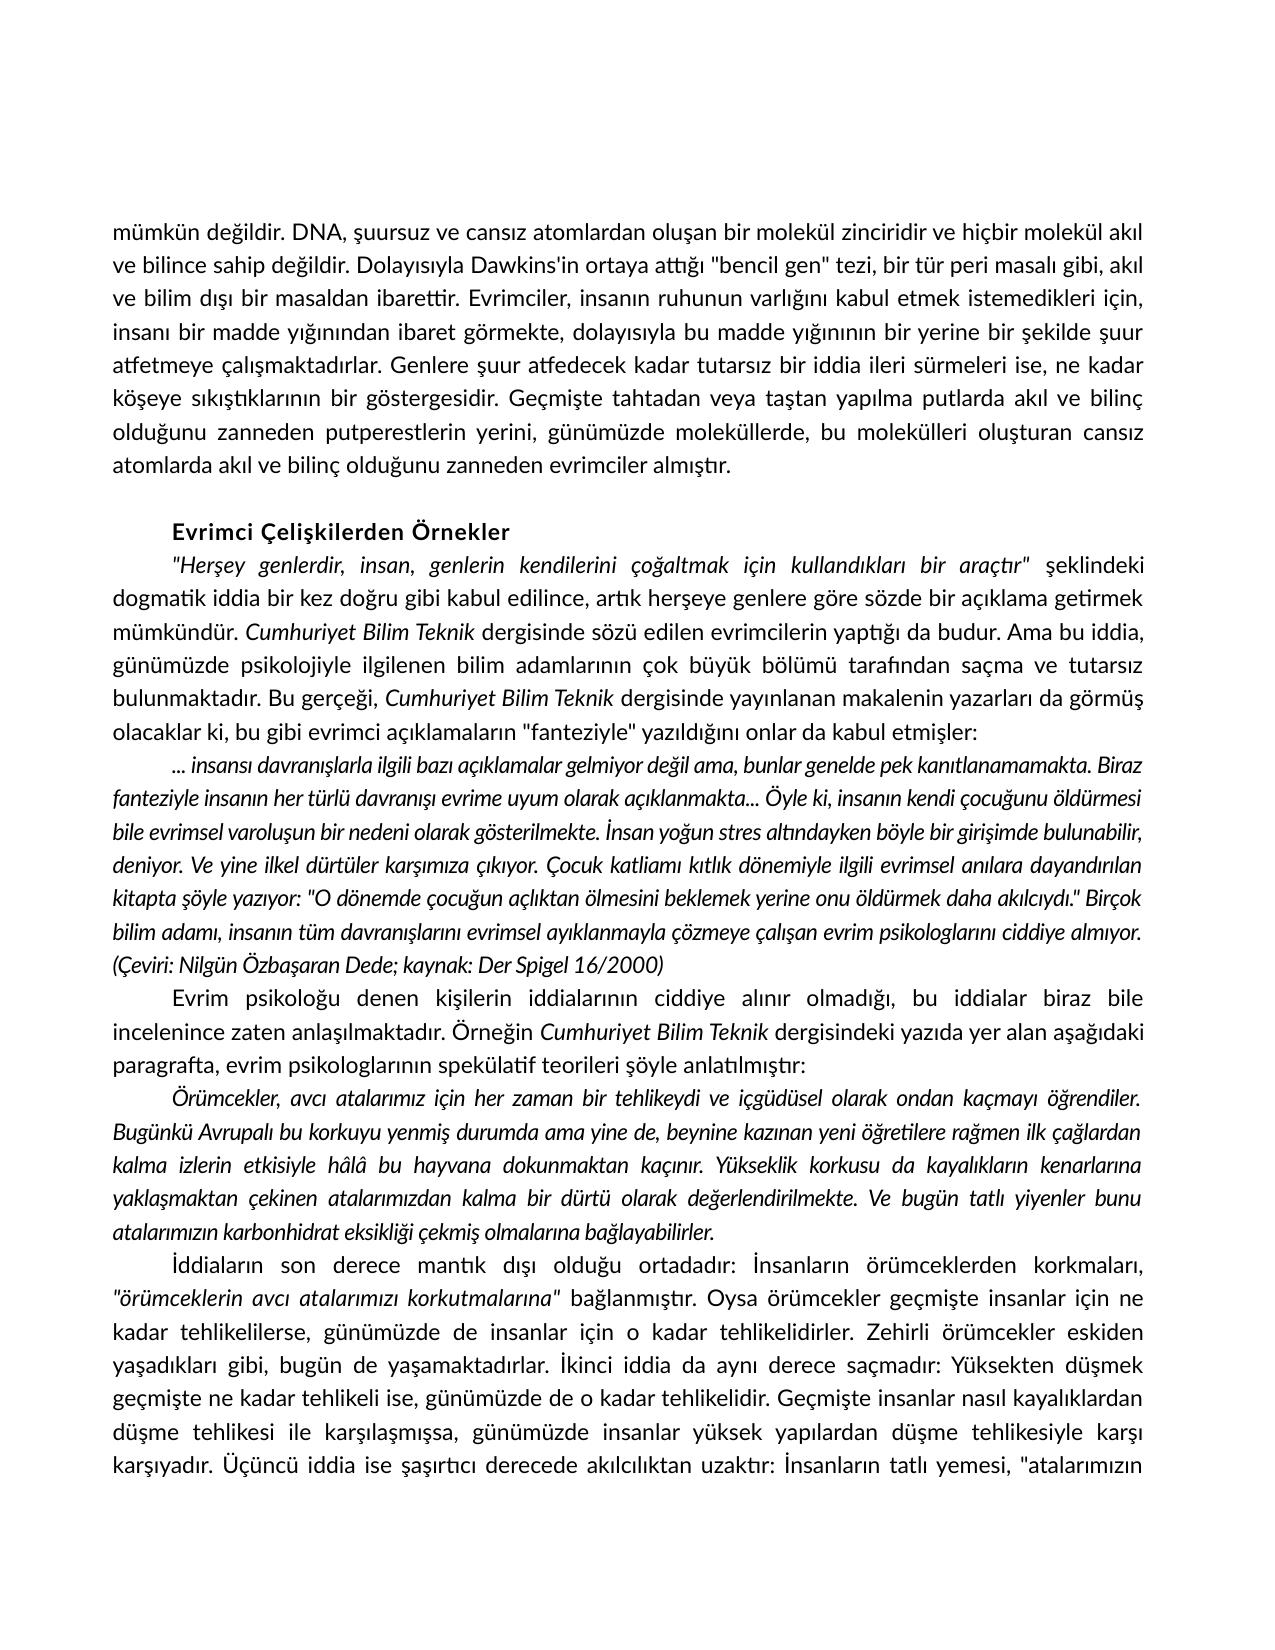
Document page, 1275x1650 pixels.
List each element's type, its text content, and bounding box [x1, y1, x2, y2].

text Evrimci Çelişkilerden Örnekler [112, 513, 1145, 547]
text mümkün değildir. DNA, şuursuz ve cansız atomlardan oluşan bir molekül zinciridir ve hiçbir molekül akıl ve bilince sahip değildir. Dolayısıyla Dawkins'in ortaya attığı "bencil gen" tezi, bir tür peri masalı gibi, akıl ve bilim dışı bir masaldan ibarettir. Evrimciler, insanın ruhunun varlığını kabul etmek istemedikleri için, insanı bir madde yığınından ibaret görmekte, dolayısıyla bu madde yığınının bir yerine bir şekilde şuur atfetmeye çalışmaktadırlar. Genlere şuur atfedecek kadar tutarsız bir iddia ileri sürmeleri ise, ne kadar köşeye sıkıştıklarının bir göstergesidir. Geçmişte tahtadan veya taştan yapılma putlarda akıl ve bilinç olduğunu zanneden putperestlerin yerini, günümüzde moleküllerde, bu molekülleri oluşturan cansız atomlarda akıl ve bilinç olduğunu zanneden evrimciler almıştır. [112, 213, 1145, 480]
text ... insansı davranışlarla ilgili bazı açıklamalar gelmiyor değil ama, bunlar genelde pek kanıtlanamamakta. Biraz fanteziyle insanın her türlü davranışı evrime uyum olarak açıklanmakta... Öyle ki, insanın kendi çocuğunu öldürmesi bile evrimsel varoluşun bir nedeni olarak gösterilmekte. İnsan yoğun stres altındayken böyle bir girişimde bulunabilir, deniyor. Ve yine ilkel dürtüler karşımıza çıkıyor. Çocuk katliamı kıtlık dönemiyle ilgili evrimsel anılara dayandırılan kitapta şöyle yazıyor: "O dönemde çocuğun açlıktan ölmesini beklemek yerine onu öldürmek daha akılcıydı." Birçok bilim adamı, insanın tüm davranışlarını evrimsel ayıklanmayla çözmeye çalışan evrim psikologlarını ciddiye almıyor. (Çeviri: Nilgün Özbaşaran Dede; kaynak: Der Spigel 16/2000) [112, 747, 1145, 980]
text "Herşey genlerdir, insan, genlerin kendilerini çoğaltmak için kullandıkları bir araçtır" şeklindeki dogmatik iddia bir kez doğru gibi kabul edilince, artık herşeye genlere göre sözde bir açıklama getirmek mümkündür. Cumhuriyet Bilim Teknik dergisinde sözü edilen evrimcilerin yaptığı da budur. Ama bu iddia, günümüzde psikolojiyle ilgilenen bilim adamlarının çok büyük bölümü tarafından saçma ve tutarsız bulunmaktadır. Bu gerçeği, Cumhuriyet Bilim Teknik dergisinde yayınlanan makalenin yazarları da görmüş olacaklar ki, bu gibi evrimci açıklamaların "fanteziyle" yazıldığını onlar da kabul etmişler: [112, 547, 1145, 747]
text İddiaların son derece mantık dışı olduğu ortadadır: İnsanların örümceklerden korkmaları, "örümceklerin avcı atalarımızı korkutmalarına" bağlanmıştır. Oysa örümcekler geçmişte insanlar için ne kadar tehlikelilerse, günümüzde de insanlar için o kadar tehlikelidirler. Zehirli örümcekler eskiden yaşadıkları gibi, bugün de yaşamaktadırlar. İkinci iddia da aynı derece saçmadır: Yüksekten düşmek geçmişte ne kadar tehlikeli ise, günümüzde de o kadar tehlikelidir. Geçmişte insanlar nasıl kayalıklardan düşme tehlikesi ile karşılaşmışsa, günümüzde insanlar yüksek yapılardan düşme tehlikesiyle karşı karşıyadır. Üçüncü iddia ise şaşırtıcı derecede akılcılıktan uzaktır: İnsanların tatlı yemesi, "atalarımızın [112, 1247, 1145, 1480]
text Evrim psikoloğu denen kişilerin iddialarının ciddiye alınır olmadığı, bu iddialar biraz bile incelenince zaten anlaşılmaktadır. Örneğin Cumhuriyet Bilim Teknik dergisindeki yazıda yer alan aşağıdaki paragrafta, evrim psikologlarının spekülatif teorileri şöyle anlatılmıştır: [112, 980, 1145, 1080]
text Örümcekler, avcı atalarımız için her zaman bir tehlikeydi ve içgüdüsel olarak ondan kaçmayı öğrendiler. Bugünkü Avrupalı bu korkuyu yenmiş durumda ama yine de, beynine kazınan yeni öğretilere rağmen ilk çağlardan kalma izlerin etkisiyle hâlâ bu hayvana dokunmaktan kaçınır. Yükseklik korkusu da kayalıkların kenarlarına yaklaşmaktan çekinen atalarımızdan kalma bir dürtü olarak değerlendirilmekte. Ve bugün tatlı yiyenler bunu atalarımızın karbonhidrat eksikliği çekmiş olmalarına bağlayabilirler. [112, 1080, 1145, 1247]
